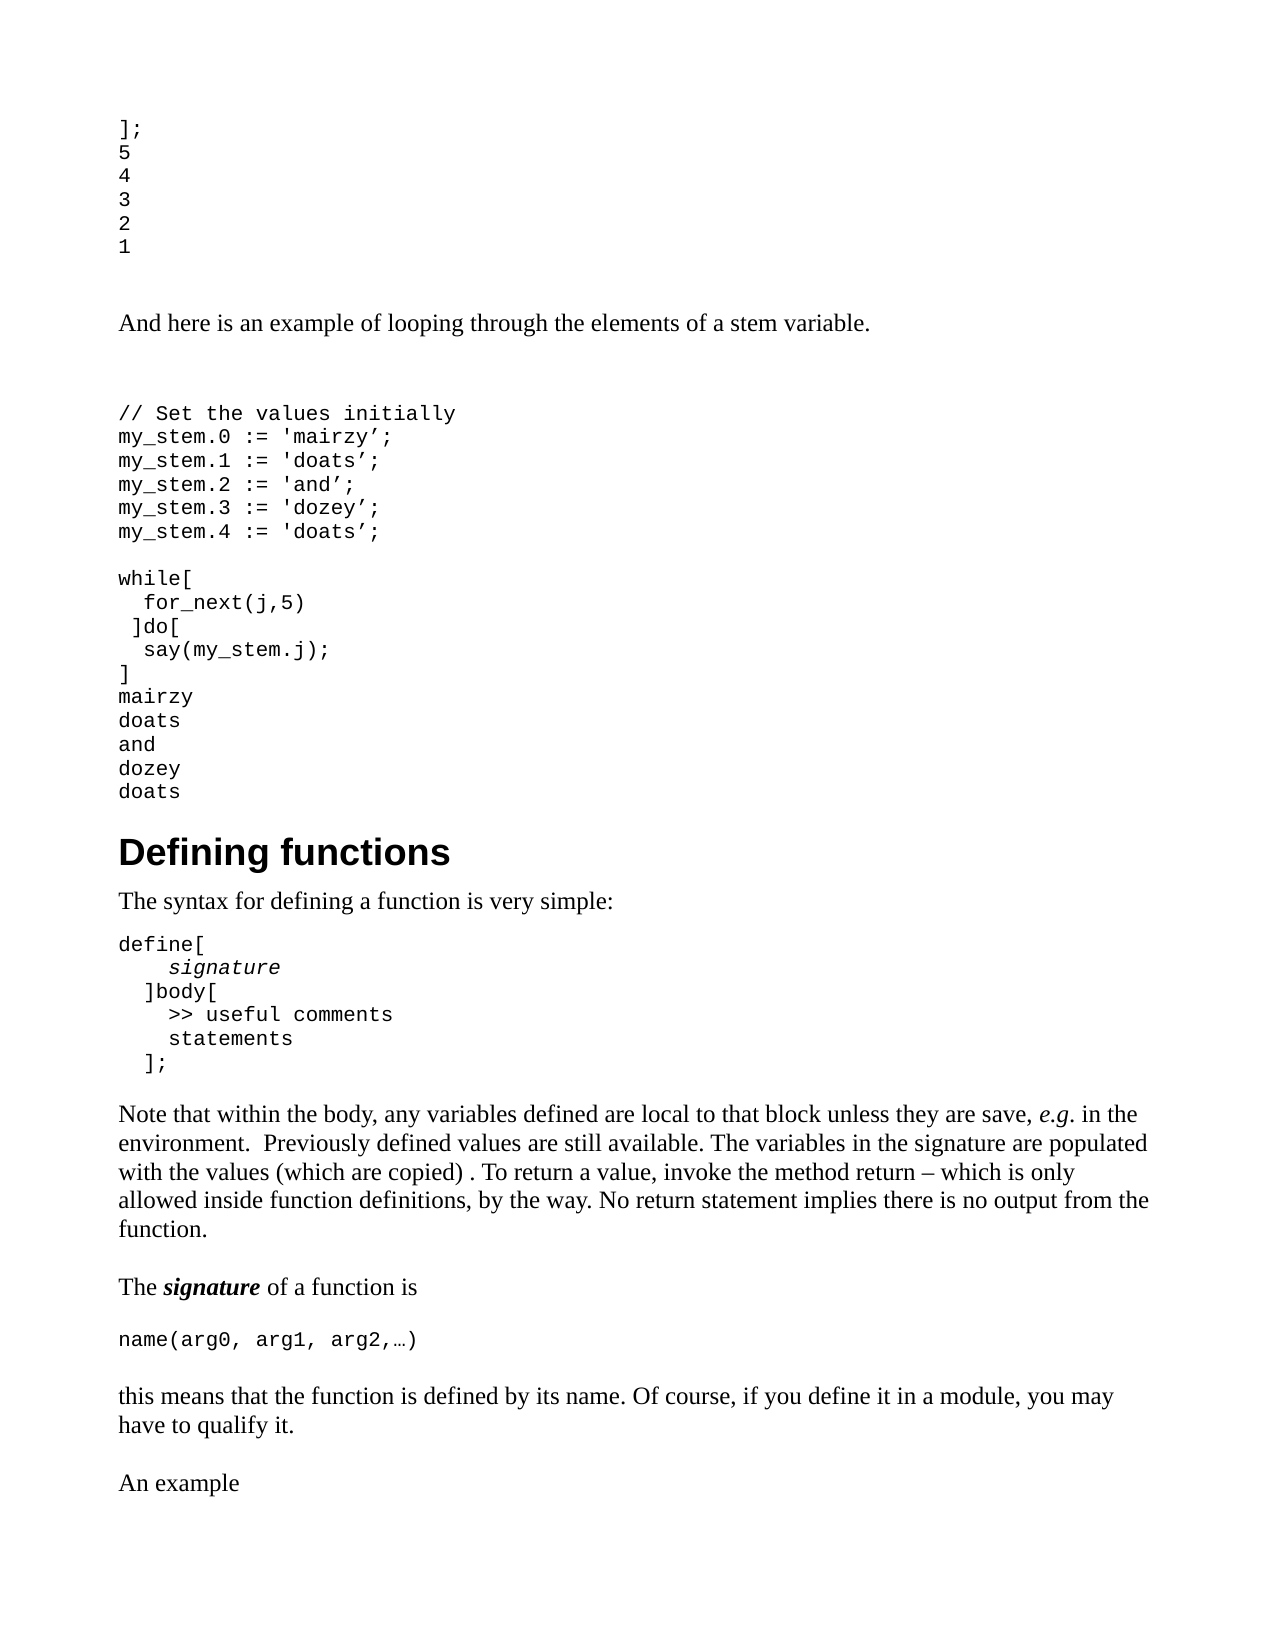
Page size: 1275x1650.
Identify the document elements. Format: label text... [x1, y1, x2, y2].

text ]body[ [118, 981, 1157, 1004]
text my_stem.0 := 'mairzy’; [118, 426, 1157, 450]
text my_stem.2 := 'and’; [118, 474, 1157, 497]
text say(my_stem.j); [118, 639, 1157, 663]
text doats [118, 781, 1157, 805]
text 3 [118, 189, 1157, 213]
text define[ [118, 933, 1157, 957]
text this means that the function is defined by its name. Of course, if you define it in a module, you may have to qualify it. [118, 1381, 1157, 1439]
text An example [118, 1468, 1157, 1496]
text 5 [118, 142, 1157, 165]
text ]do[ [118, 616, 1157, 639]
subtitle Defining functions [118, 830, 1157, 873]
text while[ [118, 568, 1157, 592]
text doats [118, 710, 1157, 734]
text mairzy [118, 687, 1157, 710]
text dozey [118, 757, 1157, 781]
text ] [118, 663, 1157, 687]
text statements [118, 1028, 1157, 1052]
text 1 [118, 236, 1157, 260]
text signature [118, 957, 1157, 981]
text my_stem.1 := 'doats’; [118, 450, 1157, 474]
text 4 [118, 165, 1157, 189]
text for_next(j,5) [118, 592, 1157, 616]
text my_stem.4 := 'doats’; [118, 521, 1157, 545]
text And here is an example of looping through the elements of a stem variable. [118, 308, 1157, 336]
text name(arg0, arg1, arg2,…) [118, 1329, 1157, 1353]
text The syntax for defining a function is very simple: [118, 886, 1157, 915]
text ]; [118, 118, 1157, 142]
text ]; [118, 1052, 1157, 1075]
text my_stem.3 := 'dozey’; [118, 497, 1157, 521]
text The signature of a function is [118, 1272, 1157, 1300]
text // Set the values initially [118, 403, 1157, 426]
text 2 [118, 213, 1157, 236]
text and [118, 734, 1157, 757]
text Note that within the body, any variables defined are local to that block unless they are save, e.g. in the environment. Previously defined values are still available. The variables in the signature are populated with the values (which are copied) . To return a value, invoke the method return – which is only allowed inside function definitions, by the way. No return statement implies there is no output from the function. [118, 1099, 1157, 1243]
text >> useful comments [118, 1004, 1157, 1028]
